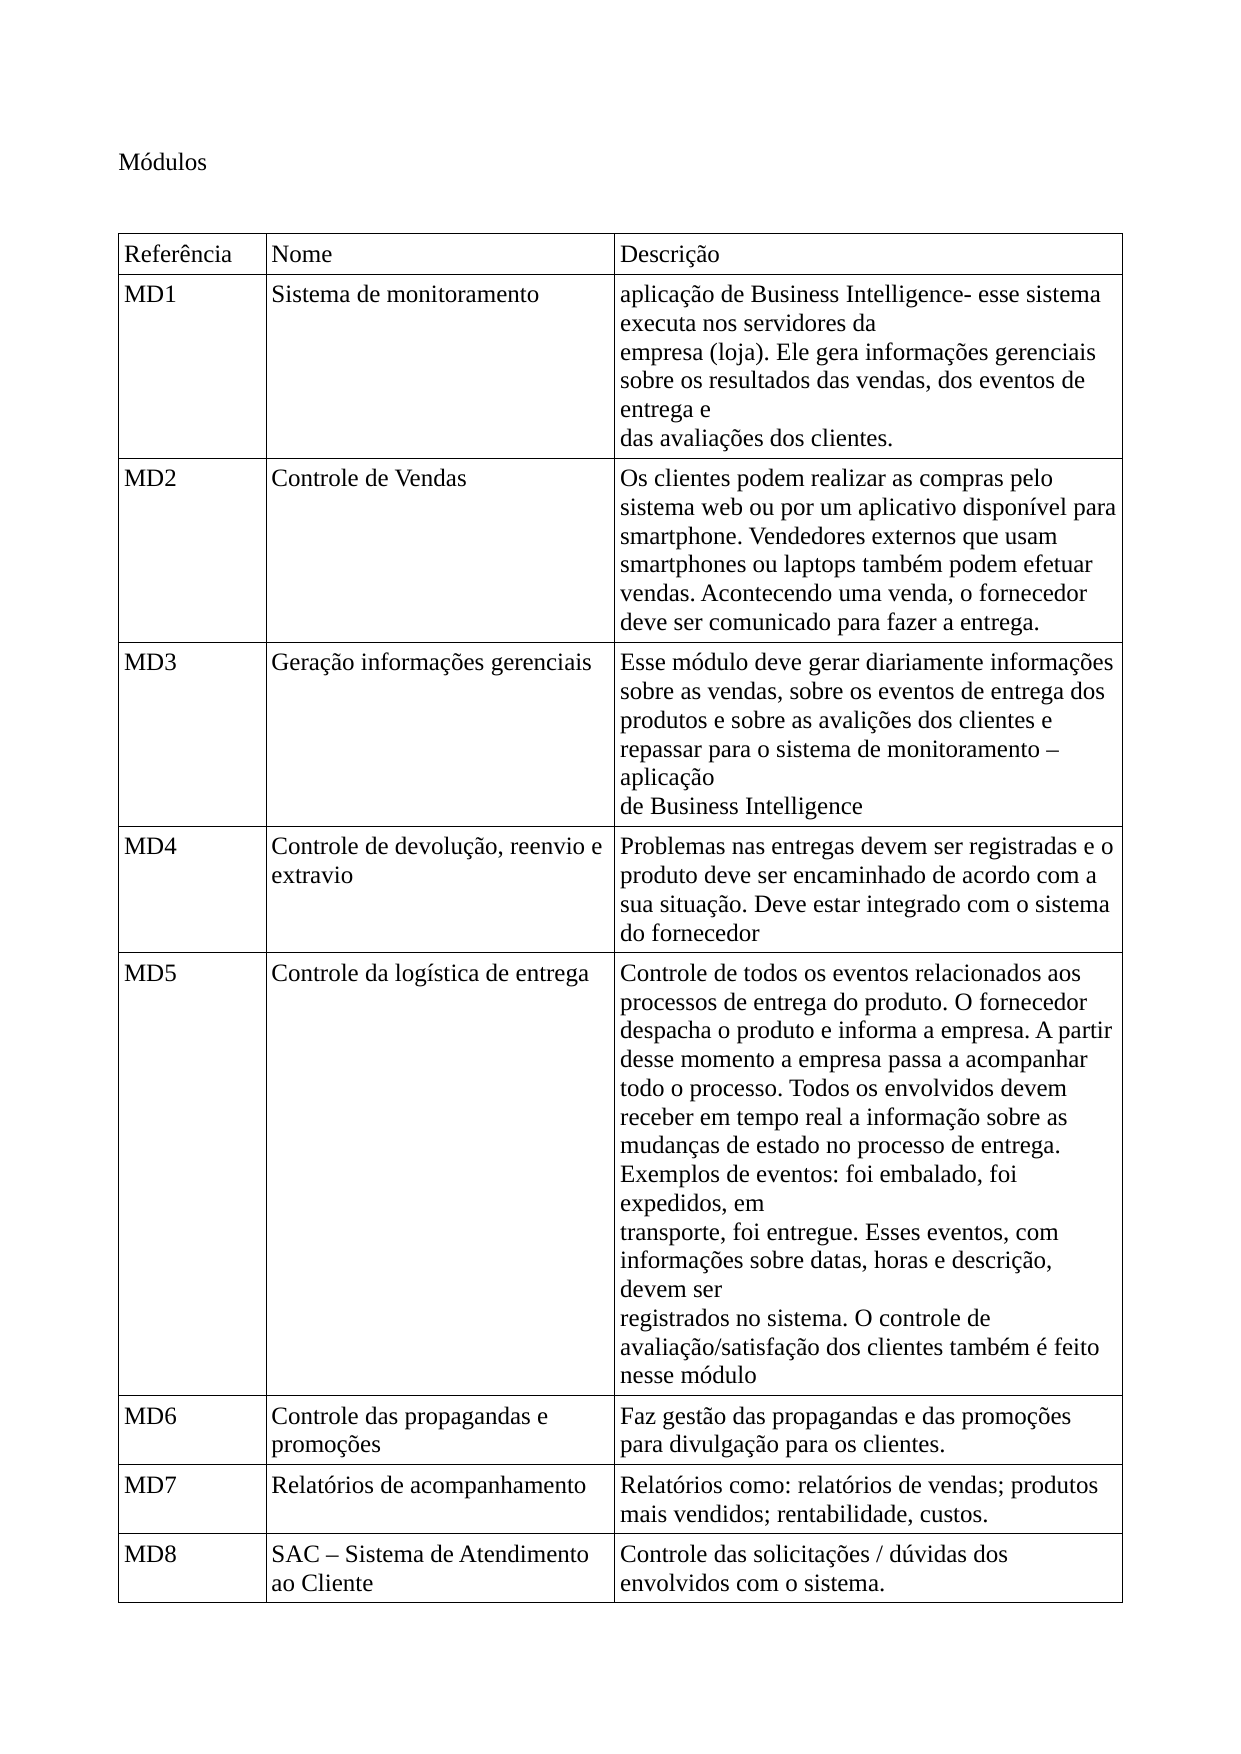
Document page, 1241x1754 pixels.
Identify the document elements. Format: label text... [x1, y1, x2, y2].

table_cell MD8 [119, 1534, 266, 1602]
table_cell Geração informações gerenciais [267, 643, 614, 826]
table_cell Esse módulo deve gerar diariamente informações sobre as vendas, sobre os eventos de entrega dos produtos e sobre as avalições dos clientes e repassar para o sistema de monitoramento – aplicação de Business Intelligence [615, 643, 1122, 826]
table_cell aplicação de Business Intelligence- esse sistema executa nos servidores da empresa (loja). Ele gera informações gerenciais sobre os resultados das vendas, dos eventos de entrega e das avaliações dos clientes. [615, 275, 1122, 457]
table_cell Os clientes podem realizar as compras pelo sistema web ou por um aplicativo disponível para smartphone. Vendedores externos que usam smartphones ou laptops também podem efetuar vendas. Acontecendo uma venda, o fornecedor deve ser comunicado para fazer a entrega. [615, 459, 1122, 642]
table_header Nome [267, 234, 614, 273]
table_cell SAC – Sistema de Atendimento ao Cliente [267, 1534, 614, 1602]
table_cell MD5 [119, 953, 266, 1395]
table_cell MD3 [119, 643, 266, 826]
table_cell Controle de todos os eventos relacionados aos processos de entrega do produto. O fornecedor despacha o produto e informa a empresa. A partir desse momento a empresa passa a acompanhar todo o processo. Todos os envolvidos devem receber em tempo real a informação sobre as mudanças de estado no processo de entrega. Exemplos de eventos: foi embalado, foi expedidos, em transporte, foi entregue. Esses eventos, com informações sobre datas, horas e descrição, devem ser registrados no sistema. O controle de avaliação/satisfação dos clientes também é feito nesse módulo [615, 953, 1122, 1395]
table_header Descrição [615, 234, 1122, 273]
table_cell MD4 [119, 827, 266, 952]
table_cell Controle das propagandas e promoções [267, 1396, 614, 1464]
table_cell Relatórios como: relatórios de vendas; produtos mais vendidos; rentabilidade, custos. [615, 1465, 1122, 1533]
table_cell Sistema de monitoramento [267, 275, 614, 457]
table_cell Controle de devolução, reenvio e extravio [267, 827, 614, 952]
table_cell Controle das solicitações / dúvidas dos envolvidos com o sistema. [615, 1534, 1122, 1602]
table_cell Faz gestão das propagandas e das promoções para divulgação para os clientes. [615, 1396, 1122, 1464]
table_cell MD7 [119, 1465, 266, 1533]
table_cell Relatórios de acompanhamento [267, 1465, 614, 1533]
text Módulos [118, 147, 1122, 176]
table_header Referência [119, 234, 266, 273]
table_cell Problemas nas entregas devem ser registradas e o produto deve ser encaminhado de acordo com a sua situação. Deve estar integrado com o sistema do fornecedor [615, 827, 1122, 952]
table_cell MD6 [119, 1396, 266, 1464]
table_cell Controle de Vendas [267, 459, 614, 642]
table_cell MD1 [119, 275, 266, 457]
table_cell Controle da logística de entrega [267, 953, 614, 1395]
table_cell MD2 [119, 459, 266, 642]
